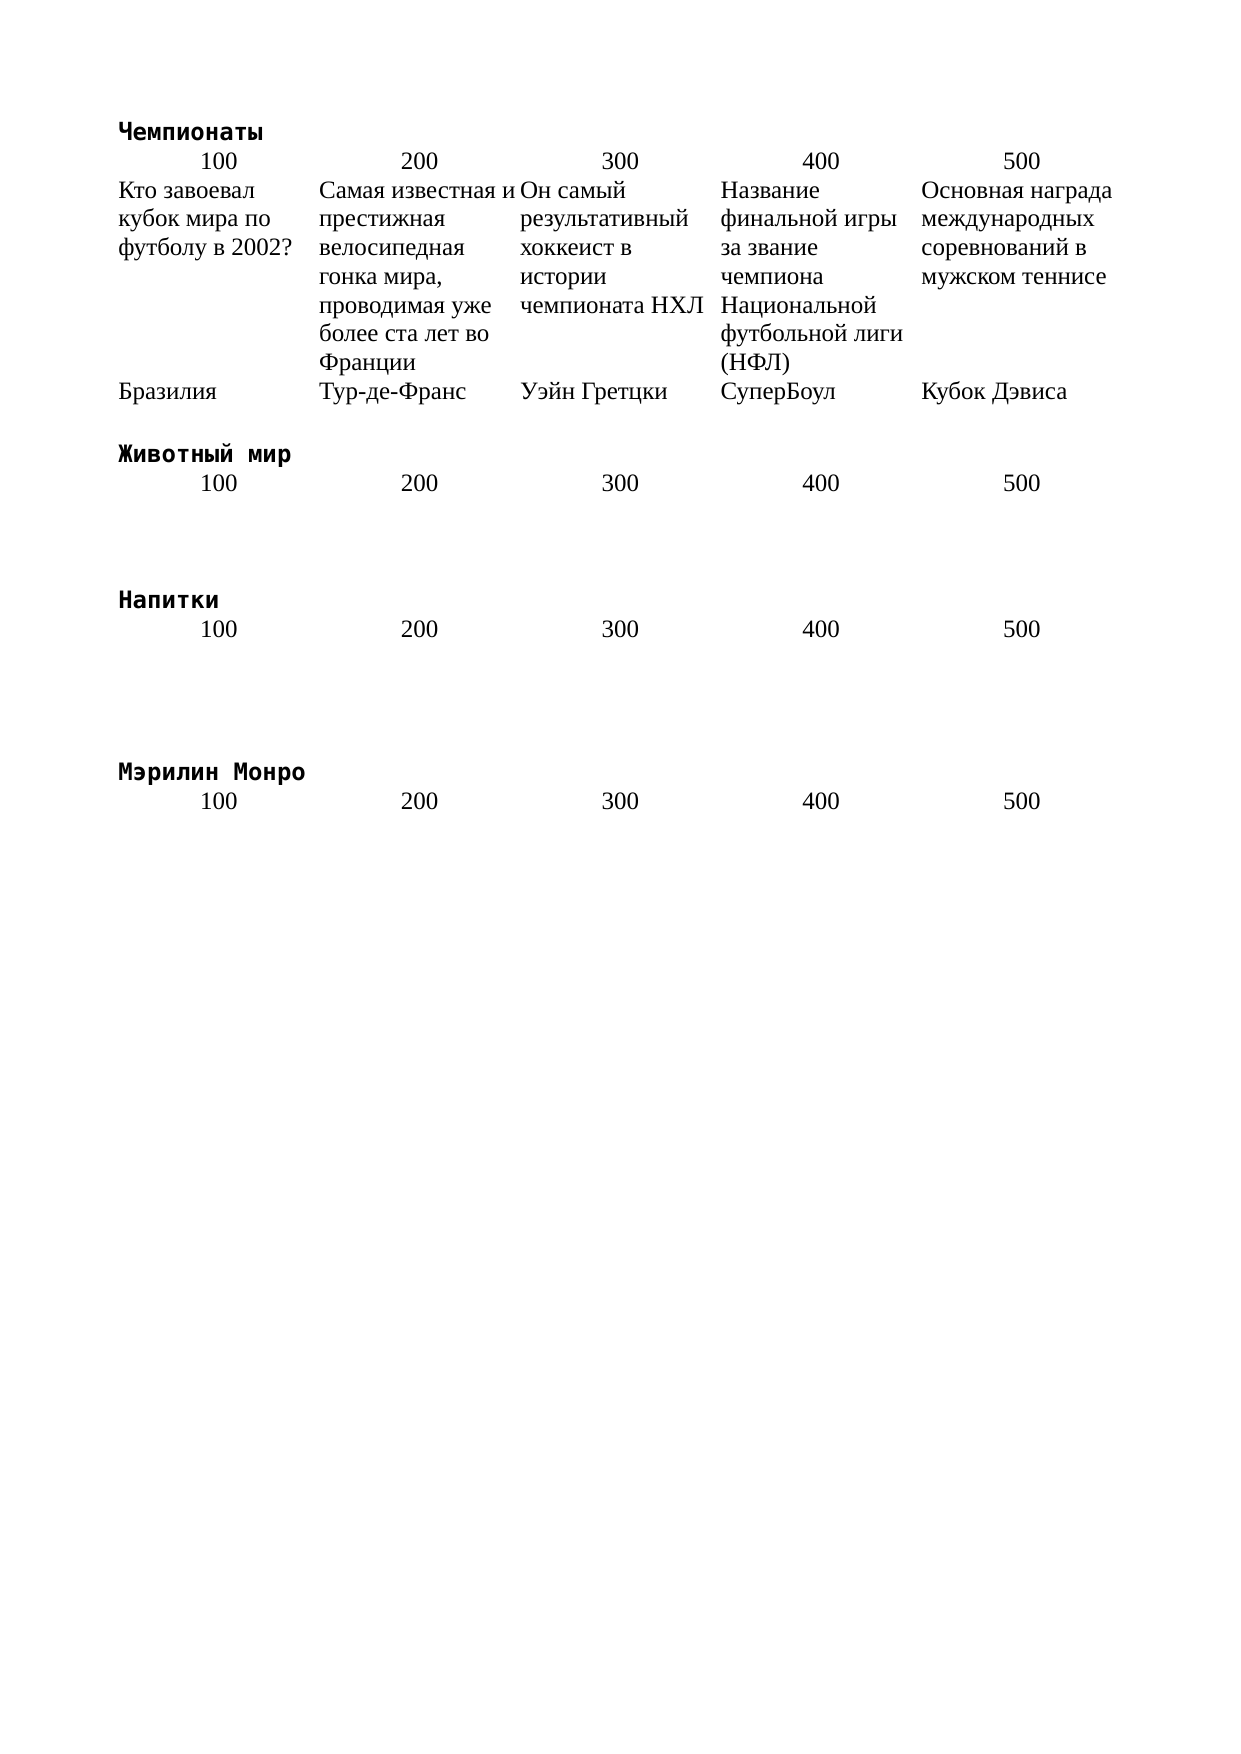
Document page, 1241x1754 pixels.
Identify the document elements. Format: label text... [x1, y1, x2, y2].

table_cell [720, 526, 921, 557]
table_header 100 [118, 614, 319, 643]
table_header 500 [921, 468, 1122, 497]
table_cell [319, 672, 520, 700]
table_cell [921, 643, 1122, 672]
table_cell [720, 672, 921, 700]
table_cell [319, 643, 520, 672]
table_cell Тур-де-Франс [319, 376, 520, 412]
table_cell [520, 643, 720, 672]
table_cell Кто завоевал кубок мира по футболу в 2002? [118, 175, 319, 376]
table_cell Бразилия [118, 376, 319, 412]
table_header 200 [319, 786, 520, 814]
table_cell [520, 497, 720, 526]
table_cell Уэйн Гретцки [520, 376, 720, 412]
table_cell [520, 672, 720, 700]
table_cell Он самый результативный хоккеист в истории чемпионата НХЛ [520, 175, 720, 376]
table_cell [319, 843, 520, 872]
table_cell Основная награда международных соревнований в мужском теннисе [921, 175, 1122, 376]
table_cell [319, 815, 520, 843]
table_cell [118, 643, 319, 672]
table_header 500 [921, 786, 1122, 814]
text Животный мир [118, 412, 1122, 468]
table_header 300 [520, 786, 720, 814]
table_cell СуперБоул [720, 376, 921, 412]
table_cell [720, 815, 921, 843]
table_cell [118, 672, 319, 700]
table_cell [118, 526, 319, 557]
table_cell [118, 497, 319, 526]
table_cell [720, 843, 921, 872]
table_header 500 [921, 614, 1122, 643]
table_header 200 [319, 614, 520, 643]
table_header 100 [118, 786, 319, 814]
text Напитки [118, 586, 1122, 614]
table_header 300 [520, 614, 720, 643]
table_header 300 [520, 468, 720, 497]
table_cell [520, 815, 720, 843]
table_header 100 [118, 468, 319, 497]
table_cell [720, 497, 921, 526]
table_header 300 [520, 146, 720, 175]
table_cell [921, 672, 1122, 700]
table_cell Кубок Дэвиса [921, 376, 1122, 412]
table_cell [118, 815, 319, 843]
table_cell [720, 643, 921, 672]
table_cell [921, 497, 1122, 526]
text Чемпионаты [118, 118, 1122, 146]
table_cell [118, 843, 319, 872]
table_header 400 [720, 786, 921, 814]
table_cell [921, 526, 1122, 557]
table_header 400 [720, 614, 921, 643]
table_header 400 [720, 146, 921, 175]
table_cell [520, 526, 720, 557]
table_header 100 [118, 146, 319, 175]
table_header 500 [921, 146, 1122, 175]
table_cell [520, 843, 720, 872]
table_header 200 [319, 468, 520, 497]
table_cell Самая известная и престижная велосипедная гонка мира, проводимая уже более ста лет во Франции [319, 175, 520, 376]
table_cell [319, 497, 520, 526]
table_header 400 [720, 468, 921, 497]
table_cell [921, 815, 1122, 843]
table_cell Название финальной игры за звание чемпиона Национальной футбольной лиги (НФЛ) [720, 175, 921, 376]
text Мэрилин Монро [118, 758, 1122, 786]
table_cell [921, 843, 1122, 872]
table_cell [319, 526, 520, 557]
table_header 200 [319, 146, 520, 175]
